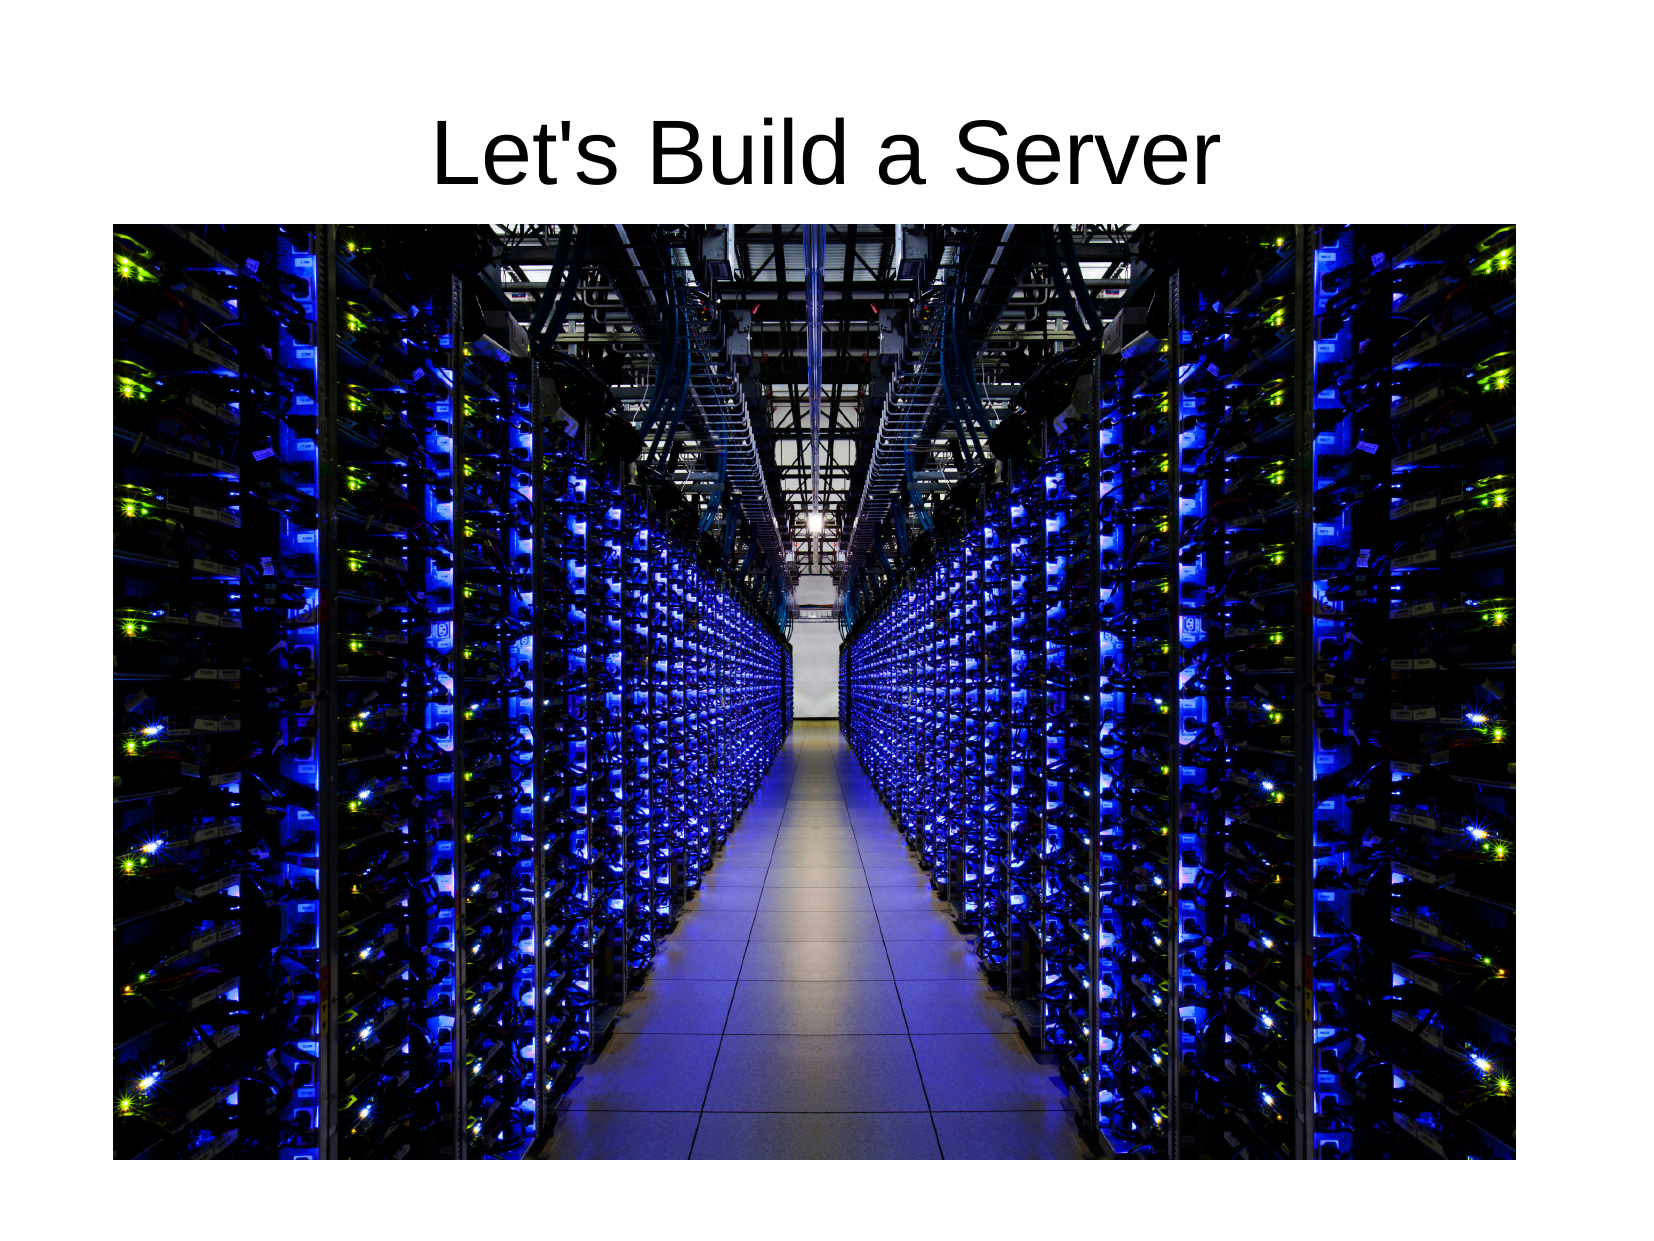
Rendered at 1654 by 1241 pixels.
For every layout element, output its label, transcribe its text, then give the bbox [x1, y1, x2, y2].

picture [113, 224, 1516, 1160]
title Let's Build a Server [82, 49, 1571, 257]
